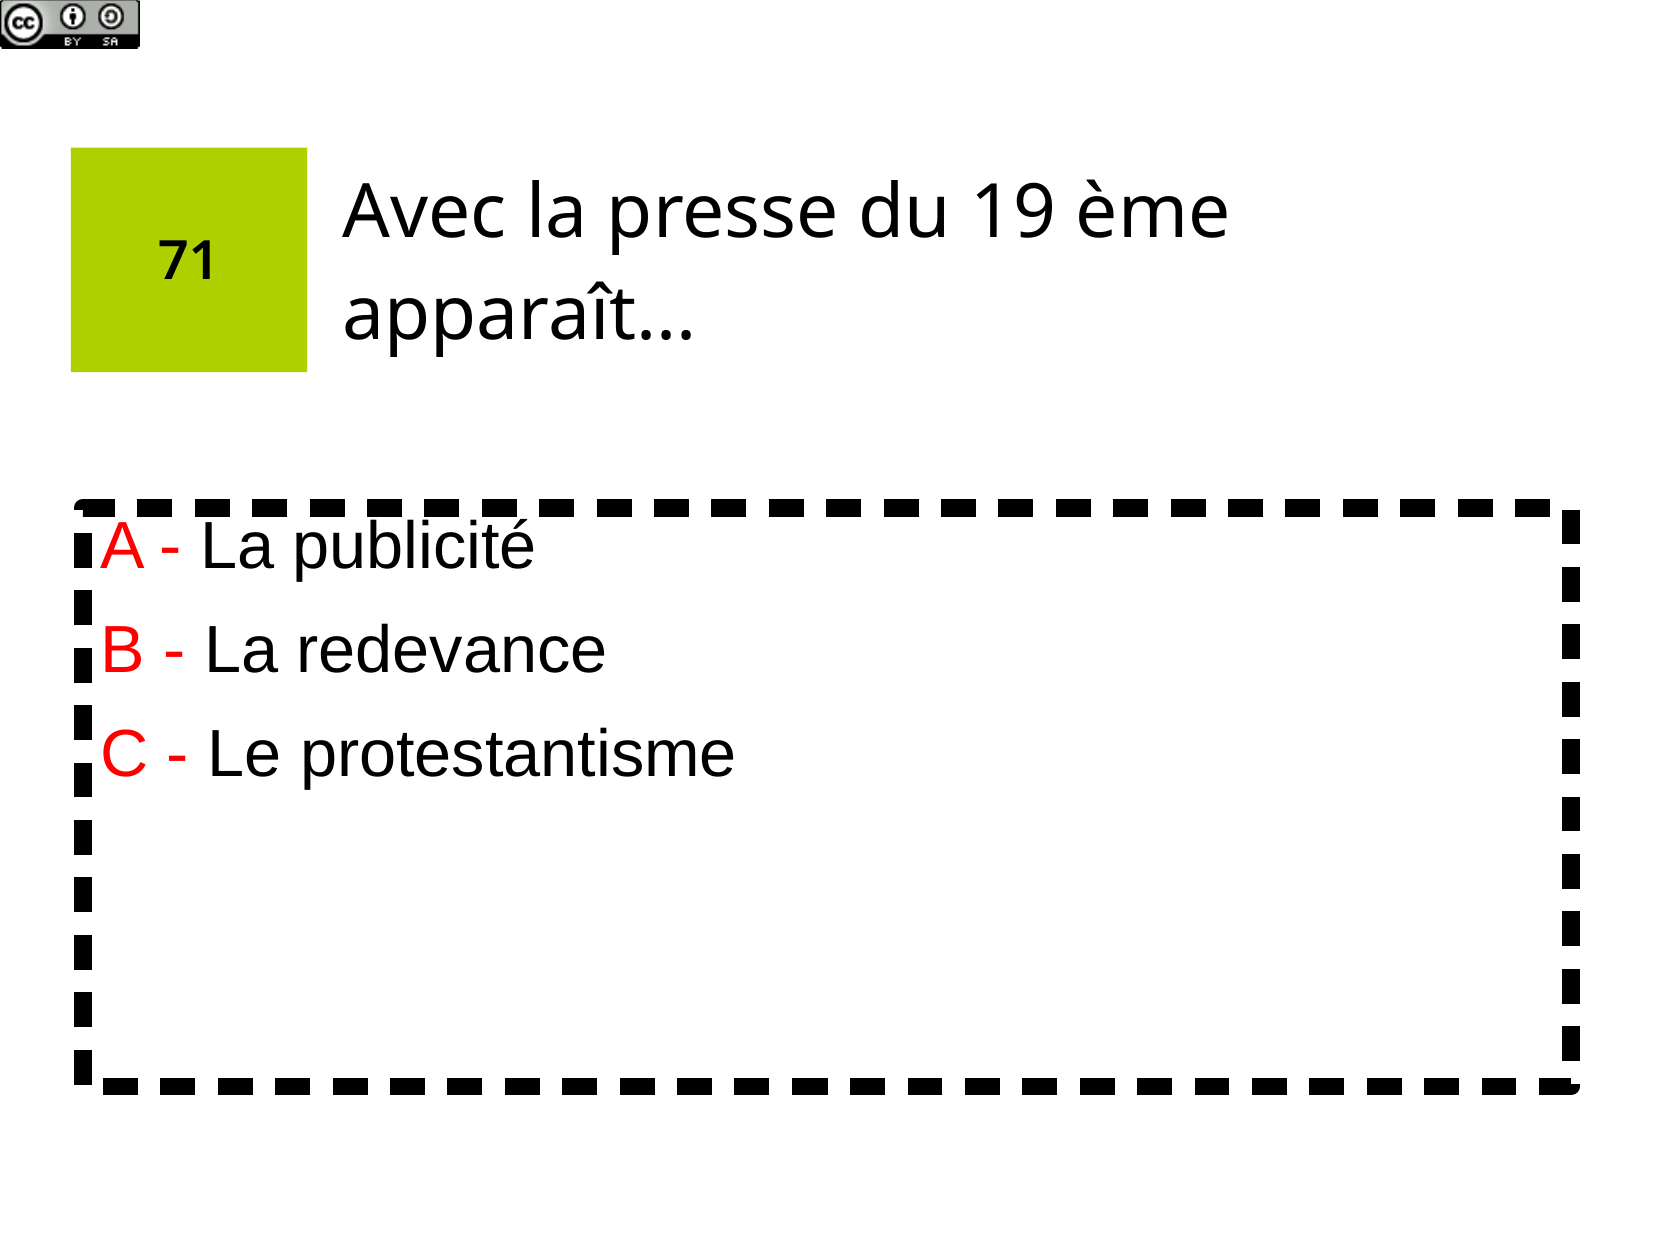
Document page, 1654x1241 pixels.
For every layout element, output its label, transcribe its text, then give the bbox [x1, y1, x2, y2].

title Avec la presse du 19 ème apparaît... [342, 59, 1571, 461]
picture [0, 0, 140, 49]
list La publicité La redevance Le protestantisme [82, 507, 1571, 1087]
